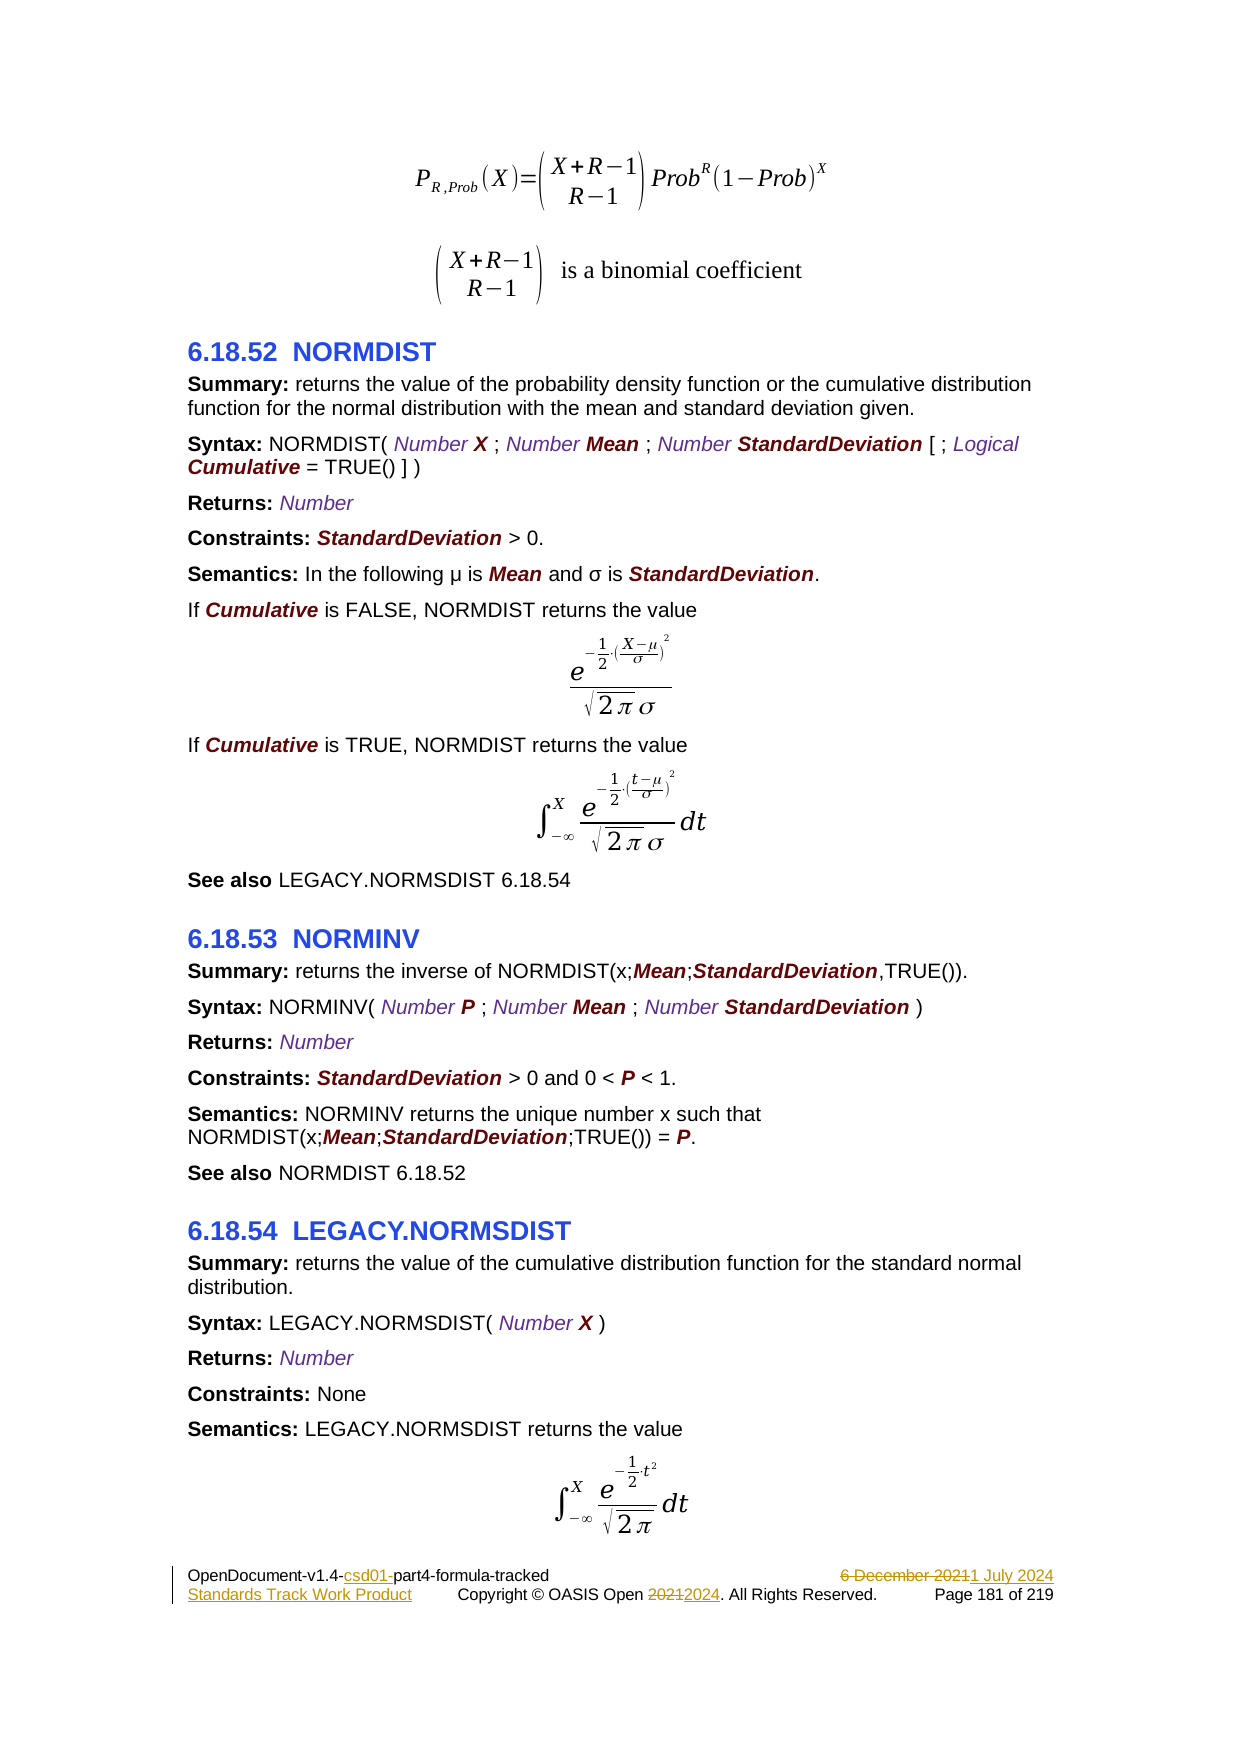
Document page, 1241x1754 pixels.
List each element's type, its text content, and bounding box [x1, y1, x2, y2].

text If Cumulative is FALSE, NORMDIST returns the value [187, 598, 1053, 622]
text Semantics: In the following μ is Mean and σ is StandardDeviation. [187, 562, 1053, 586]
text See also NORMDIST 6.18.52 [187, 1161, 1053, 1185]
text Constraints: None [187, 1382, 1053, 1406]
subtitle NORMINV [187, 923, 1053, 953]
text See also LEGACY.NORMSDIST 6.18.54 [187, 869, 1053, 892]
text Summary: returns the inverse of NORMDIST(x;Mean;StandardDeviation,TRUE()). [187, 959, 1053, 983]
text Syntax: LEGACY.NORMSDIST( Number X ) [187, 1311, 1053, 1334]
text If Cumulative is TRUE, NORMDIST returns the value [187, 733, 1053, 757]
text Semantics: LEGACY.NORMSDIST returns the value [187, 1418, 1053, 1441]
text Returns: Number [187, 1031, 1053, 1054]
subtitle NORMDIST [187, 337, 1053, 367]
subtitle LEGACY.NORMSDIST [187, 1216, 1053, 1246]
text Syntax: NORMINV( Number P ; Number Mean ; Number StandardDeviation ) [187, 995, 1053, 1019]
text Summary: returns the value of the probability density function or the cumulative distribution function for the normal distribution with the mean and standard deviation given. [187, 373, 1053, 420]
text Returns: Number [187, 1347, 1053, 1370]
text Constraints: StandardDeviation > 0 and 0 < P < 1. [187, 1066, 1053, 1090]
text Semantics: NORMINV returns the unique number x such that NORMDIST(x;Mean;StandardDeviation;TRUE()) = P. [187, 1102, 1053, 1149]
text Syntax: NORMDIST( Number X ; Number Mean ; Number StandardDeviation [ ; Logical Cumulative = TRUE() ] ) [187, 432, 1053, 479]
text Summary: returns the value of the cumulative distribution function for the standard normal distribution. [187, 1252, 1053, 1299]
text Constraints: StandardDeviation > 0. [187, 527, 1053, 550]
text Returns: Number [187, 491, 1053, 515]
